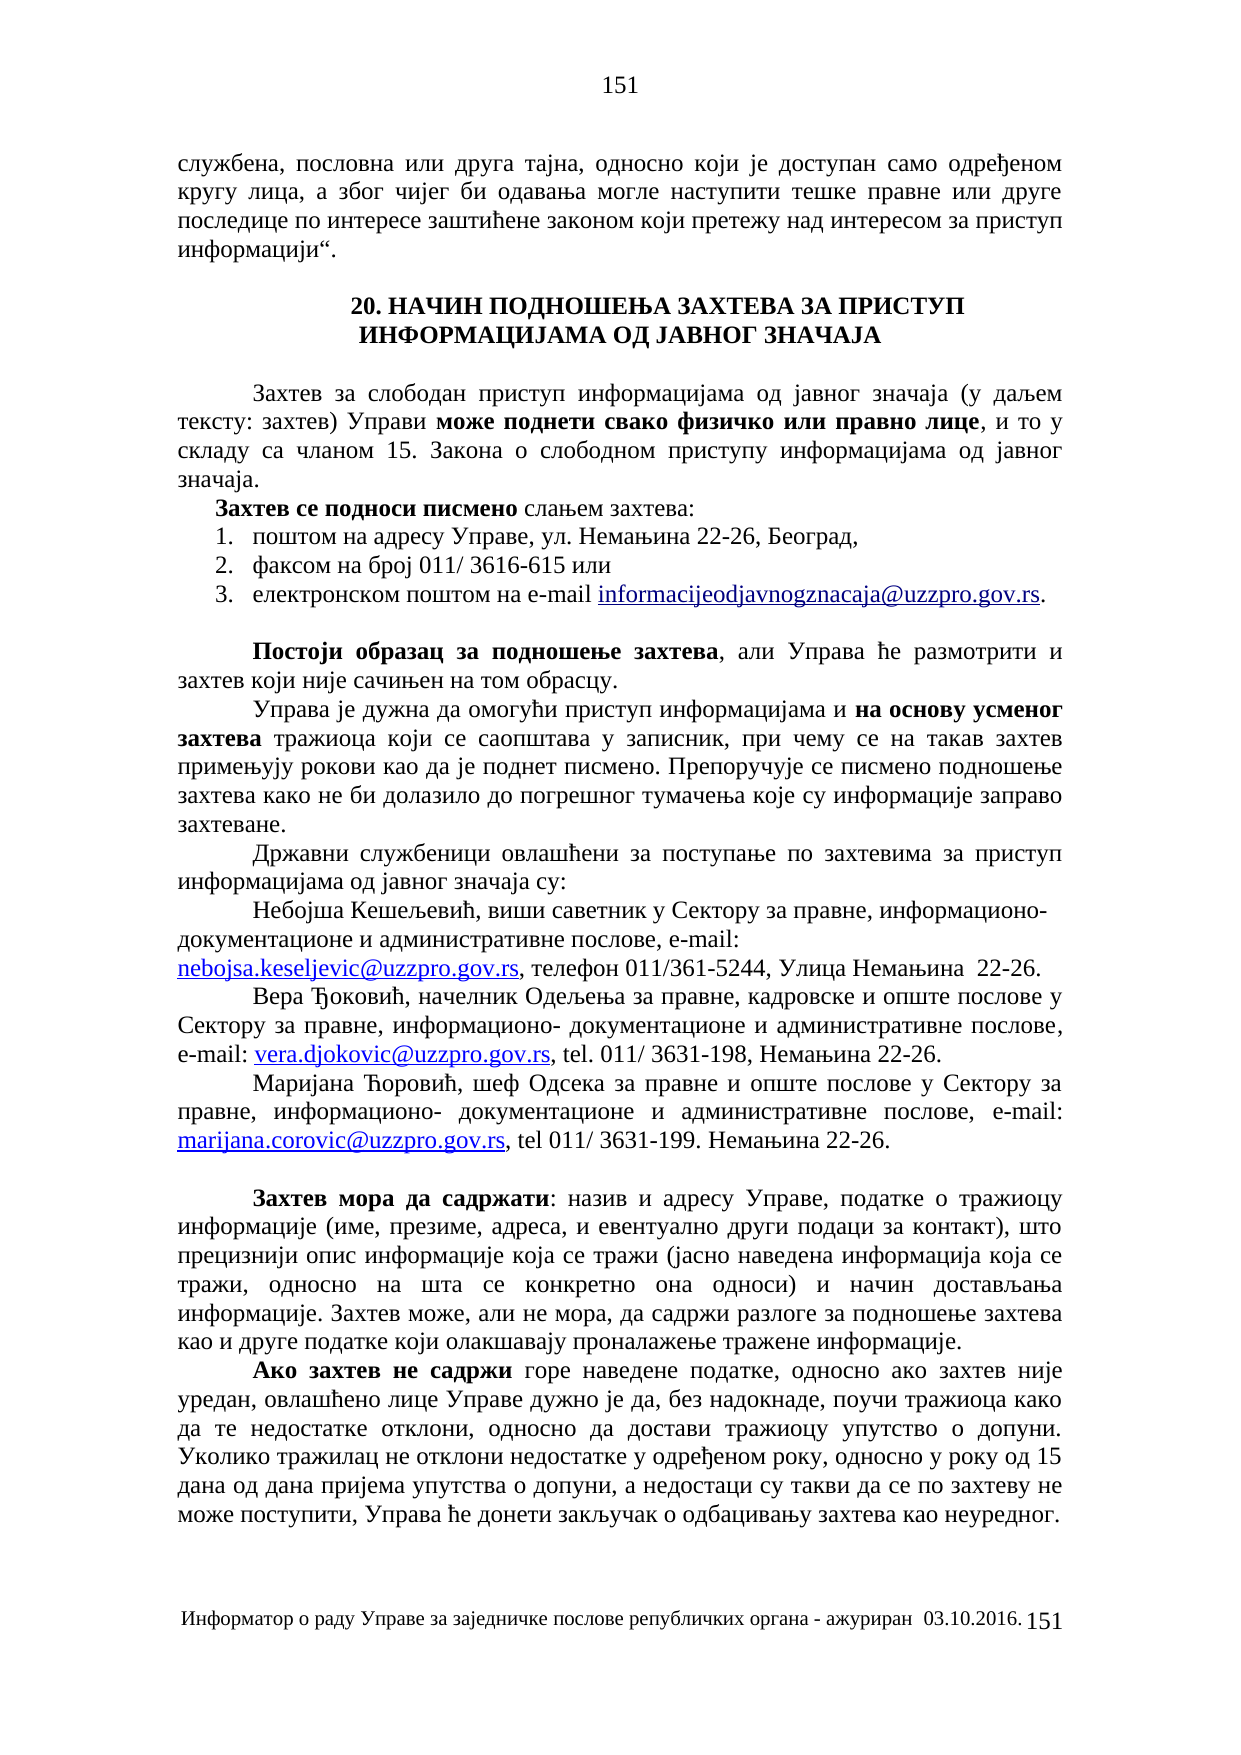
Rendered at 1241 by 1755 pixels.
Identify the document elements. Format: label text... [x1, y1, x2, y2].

text Ако захтев не садржи горе наведене податке, односно ако захтев није уредан, овлашћено лице Управе дужно је да, без надокнаде, поучи тражиоца како да те недостатке отклони, односно да достави тражиоцу упутство о допуни. Уколико тражилац не отклони недостатке у одређеном року, односно у року од 15 дана од дана пријема упутства о допуни, а недостаци су такви да се по захтеву не може поступити, Управа ће донети закључак о одбацивању захтева као неуредног. [177, 1355, 1063, 1528]
text Маријана Ћоровић, шеф Одсека за правне и опште послове у Сектору за правне, информационо- документационе и административне послове, e-mail: marijana.corovic@uzzpro.gov.rs, tel 011/ 3631-199. Немањина 22-26. [177, 1068, 1063, 1154]
text Захтев се подноси писмено слањем захтева: [177, 493, 1063, 521]
text Постоји образац за подношење захтева, али Управа ће размотрити и захтев који није сачињен на том обрасцу. [177, 636, 1063, 694]
text 20. НАЧИН ПОДНОШЕЊА ЗАХТЕВА ЗА ПРИСТУП ИНФОРМАЦИЈАМА ОД ЈАВНОГ ЗНАЧАЈА [177, 291, 1063, 349]
list поштом на адресу Управе, ул. Немањина 22-26, Београд, [215, 521, 1063, 550]
text Државни службеници овлашћени за поступање по захтевима за приступ информацијама од јавног значаја су: [177, 838, 1063, 895]
text Захтев за слободан приступ информацијама од јавног значаја (у даљем тексту: захтев) Управи може поднети свако физичко или правно лице, и то у складу са чланом 15. Закона о слободном приступу информацијама од јавног значаја. [177, 378, 1063, 493]
text службена, пословна или друга тајна, односно који је доступан само одређеном кругу лица, а због чијег би одавања могле наступити тешке правне или друге последице по интересе заштићене законом који претежу над интересом за приступ информацији“. [177, 148, 1063, 263]
text Небојша Кешељевић, виши саветник у Сектору за правне, информационо-документационе и административне послове, e-mail: nebojsa.keseljevic@uzzpro.gov.rs, телефон 011/361-5244, Улица Немањина 22-26. [177, 895, 1063, 981]
list факсом на број 011/ 3616-615 или [215, 550, 1063, 579]
text Управа је дужна да омогући приступ информацијама и на основу усменог захтева тражиоца који се саопштава у записник, при чему се на такав захтев примењују рокови као да је поднет писмено. Препоручује се писмено подношење захтева како не би долазило до погрешног тумачења које су информације заправо захтеване. [177, 694, 1063, 838]
list електронском поштом на e-mail informacijeodjavnogznacaja@uzzpro.gov.rs. [215, 579, 1063, 608]
text Вера Ђоковић, начелник Одељења за правне, кадровске и опште послове у Сектору за правне, информационо- документационе и административне послове, e-mail: vera.djokovic@uzzpro.gov.rs, tel. 011/ 3631-198, Немањина 22-26. [177, 981, 1063, 1068]
text Захтев мора да садржати: назив и адресу Управе, податке о тражиоцу информације (име, презиме, адреса, и евентуално други подаци за контакт), што прецизнији опис информације која се тражи (јасно наведена информација која се тражи, односно на шта се конкретно она односи) и начин достављања информације. Захтев може, али не мора, да садржи разлоге за подношење захтева као и друге податке који олакшавају проналажење тражене информације. [177, 1183, 1063, 1355]
